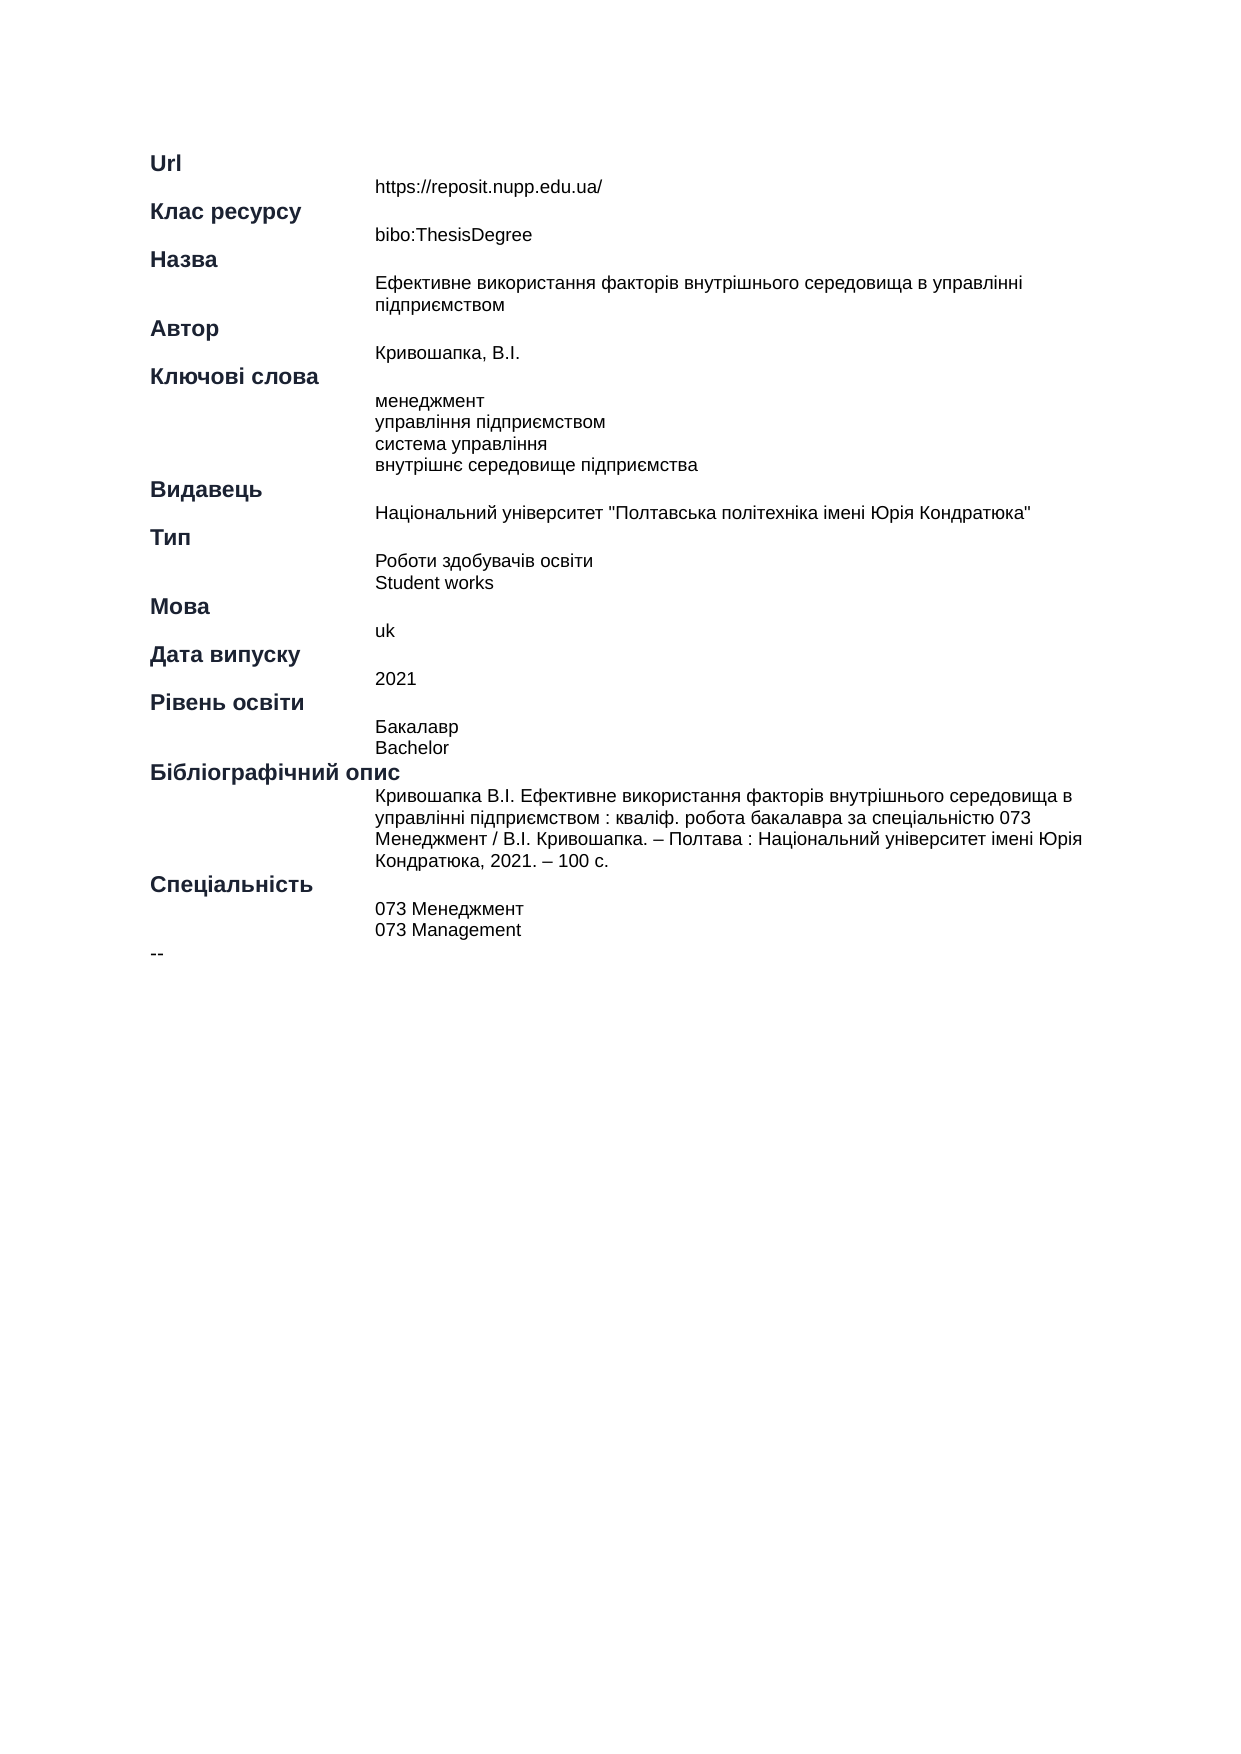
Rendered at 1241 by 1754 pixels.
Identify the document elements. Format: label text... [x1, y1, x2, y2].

text 073 Management [375, 919, 1090, 941]
text Автор [150, 315, 1090, 342]
text Ключові слова [150, 363, 1090, 389]
text Національний університет "Полтавська політехніка імені Юрія Кондратюка" [375, 502, 1090, 524]
text Видавець [150, 476, 1090, 502]
text Url [150, 150, 1090, 176]
text Роботи здобувачів освіти [375, 550, 1090, 572]
text менеджмент [375, 389, 1090, 411]
text Рівень освіти [150, 689, 1090, 715]
text управління підприємством [375, 411, 1090, 433]
text Спеціальність [150, 871, 1090, 897]
text uk [375, 619, 1090, 641]
text система управління [375, 433, 1090, 454]
text Ефективне використання факторів внутрішнього середовища в управлінні підприємством [375, 272, 1090, 315]
text Тип [150, 524, 1090, 550]
text 2021 [375, 667, 1090, 689]
text Student works [375, 572, 1090, 593]
text внутрішнє середовище підприємства [375, 454, 1090, 476]
text Бакалавр [375, 715, 1090, 737]
text Назва [150, 246, 1090, 272]
text https://reposit.nupp.edu.ua/ [375, 176, 1090, 198]
text Кривошапка, В.І. [375, 342, 1090, 363]
text 073 Менеджмент [375, 897, 1090, 919]
text Bachelor [375, 737, 1090, 758]
text Дата випуску [150, 641, 1090, 667]
text -- [150, 941, 1090, 964]
text Бібліографічний опис [150, 758, 1090, 785]
text Кривошапка В.І. Ефективне використання факторів внутрішнього середовища в управлінні підприємством : кваліф. робота бакалавра за спеціальністю 073 Менеджмент / В.І. Кривошапка. – Полтава : Національний університет імені Юрія Кондратюка, 2021. – 100 с. [375, 785, 1090, 871]
text bibo:ThesisDegree [375, 224, 1090, 246]
text Клас ресурсу [150, 198, 1090, 224]
text Мова [150, 593, 1090, 619]
